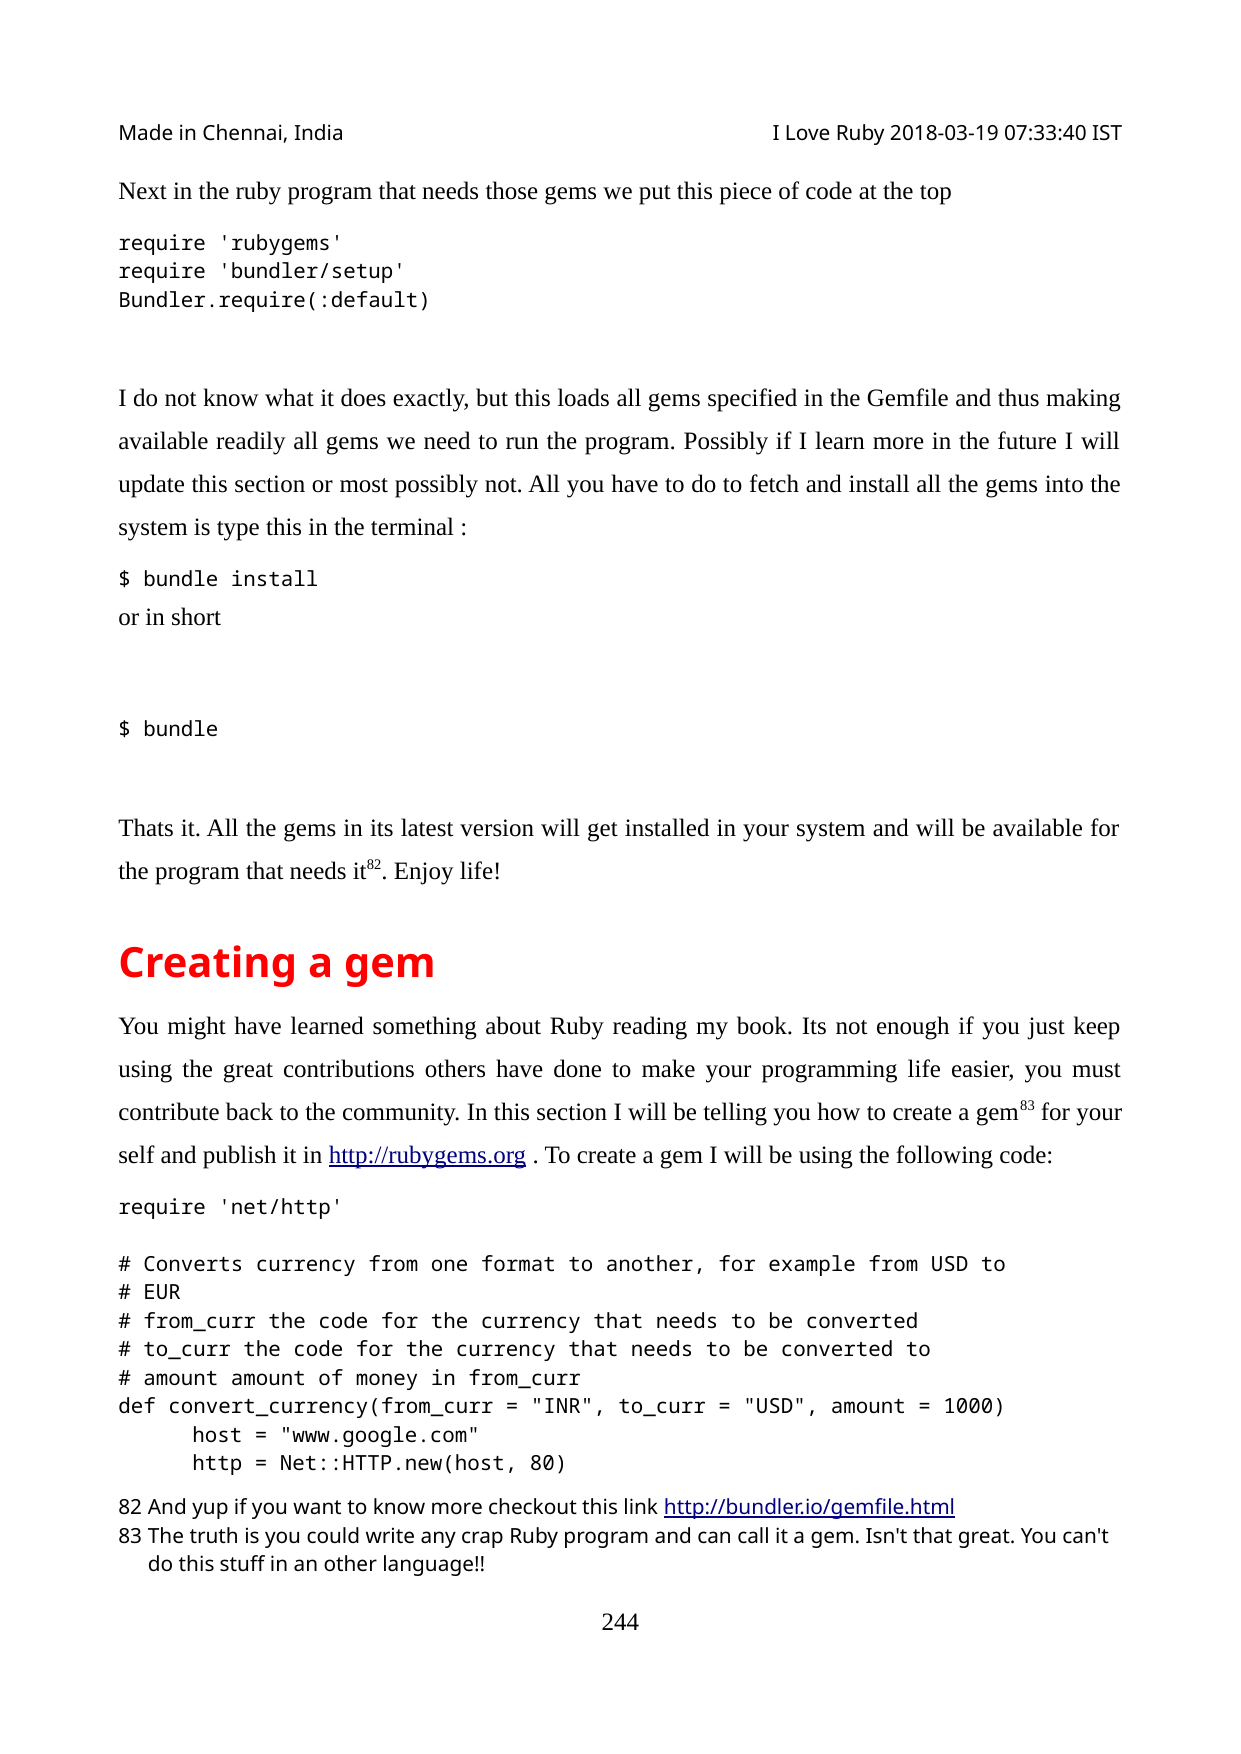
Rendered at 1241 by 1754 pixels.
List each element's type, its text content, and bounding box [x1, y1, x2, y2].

text http = Net::HTTP.new(host, 80) [118, 1448, 1122, 1477]
text The truth is you could write any crap Ruby program and can call it a gem. Isn't that great. You can't do this stuff in an other language!! [118, 1521, 1122, 1578]
text Bundler.require(:default) [118, 285, 1122, 313]
text You might have learned something about Ruby reading my book. Its not enough if you just keep using the great contributions others have done to make your programming life easier, you must contribute back to the community. In this section I will be telling you how to create a gem for your self and publish it in http://rubygems.org . To create a gem I will be using the following code: [118, 1011, 1122, 1169]
text host = "www.google.com" [118, 1420, 1122, 1448]
text And yup if you want to know more checkout this link http://bundler.io/gemfile.html [118, 1492, 1122, 1521]
text # amount amount of money in from_curr [118, 1363, 1122, 1391]
text I do not know what it does exactly, but this loads all gems specified in the Gemfile and thus making available readily all gems we need to run the program. Possibly if I learn more in the future I will update this section or most possibly not. All you have to do to fetch and install all the gems into the system is type this in the terminal : [118, 383, 1122, 541]
subtitle Creating a gem [118, 933, 1122, 989]
text Next in the ruby program that needs those gems we put this piece of code at the top [118, 176, 1122, 205]
text require 'bundler/setup' [118, 256, 1122, 285]
text Thats it. All the gems in its latest version will get installed in your system and will be available for the program that needs it. Enjoy life! [118, 813, 1122, 884]
text $ bundle install [118, 564, 1122, 593]
text # Converts currency from one format to another, for example from USD to [118, 1249, 1122, 1277]
text # to_curr the code for the currency that needs to be converted to [118, 1334, 1122, 1363]
text $ bundle [118, 714, 1122, 743]
text # EUR [118, 1277, 1122, 1306]
text or in short [118, 602, 1122, 630]
text # from_curr the code for the currency that needs to be converted [118, 1306, 1122, 1334]
text def convert_currency(from_curr = "INR", to_curr = "USD", amount = 1000) [118, 1391, 1122, 1420]
text require 'net/http' [118, 1192, 1122, 1221]
text require 'rubygems' [118, 228, 1122, 256]
